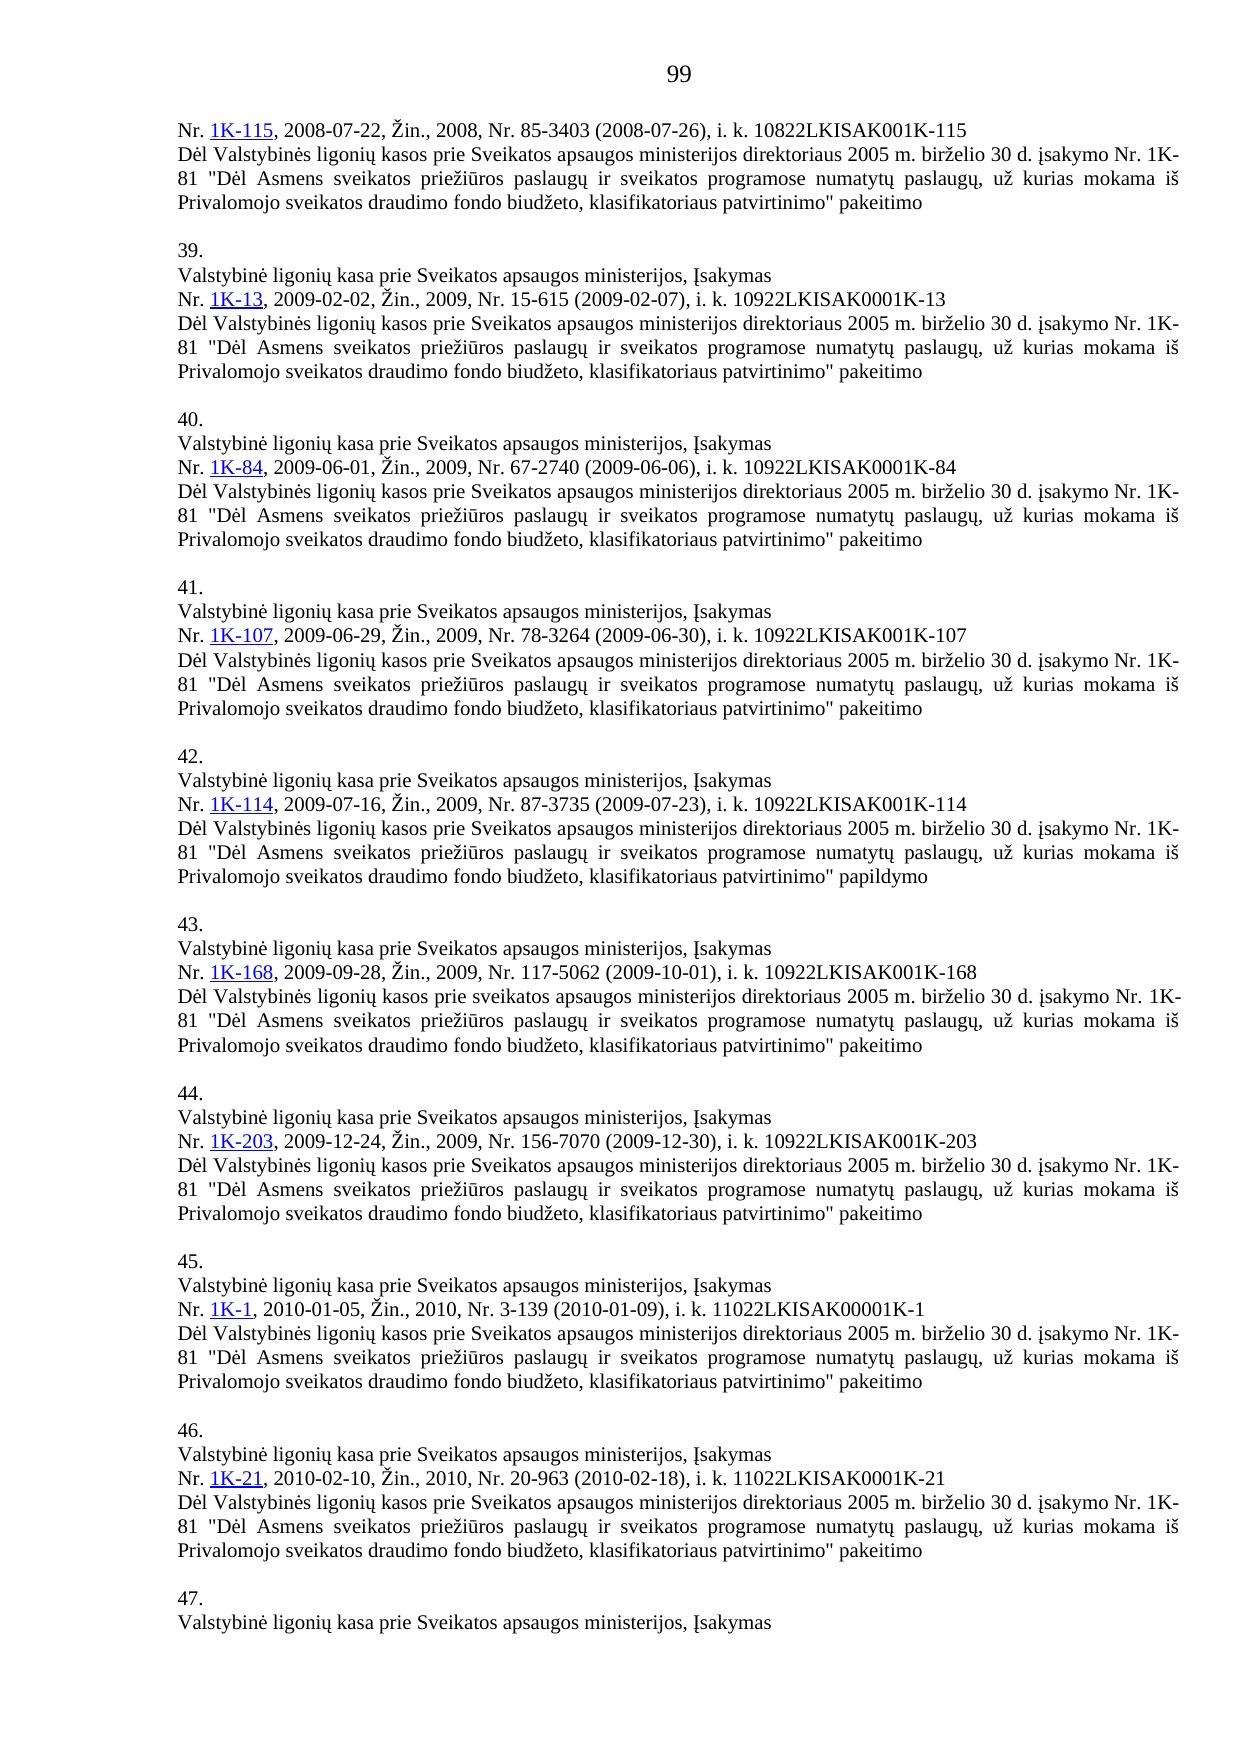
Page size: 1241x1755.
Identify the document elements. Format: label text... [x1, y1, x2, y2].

text Dėl Valstybinės ligonių kasos prie Sveikatos apsaugos ministerijos direktoriaus 2005 m. birželio 30 d. įsakymo Nr. 1K-81 "Dėl Asmens sveikatos priežiūros paslaugų ir sveikatos programose numatytų paslaugų, už kurias mokama iš Privalomojo sveikatos draudimo fondo biudžeto, klasifikatoriaus patvirtinimo" pakeitimo [177, 311, 1181, 383]
text Dėl Valstybinės ligonių kasos prie Sveikatos apsaugos ministerijos direktoriaus 2005 m. birželio 30 d. įsakymo Nr. 1K-81 "Dėl Asmens sveikatos priežiūros paslaugų ir sveikatos programose numatytų paslaugų, už kurias mokama iš Privalomojo sveikatos draudimo fondo biudžeto, klasifikatoriaus patvirtinimo" pakeitimo [177, 142, 1181, 214]
text Dėl Valstybinės ligonių kasos prie Sveikatos apsaugos ministerijos direktoriaus 2005 m. birželio 30 d. įsakymo Nr. 1K-81 "Dėl Asmens sveikatos priežiūros paslaugų ir sveikatos programose numatytų paslaugų, už kurias mokama iš Privalomojo sveikatos draudimo fondo biudžeto, klasifikatoriaus patvirtinimo" pakeitimo [177, 1321, 1181, 1393]
text Valstybinė ligonių kasa prie Sveikatos apsaugos ministerijos, Įsakymas [177, 768, 1181, 792]
text Valstybinė ligonių kasa prie Sveikatos apsaugos ministerijos, Įsakymas [177, 599, 1181, 623]
text Nr. 1K-115, 2008-07-22, Žin., 2008, Nr. 85-3403 (2008-07-26), i. k. 10822LKISAK001K-115 [177, 118, 1181, 142]
text Valstybinė ligonių kasa prie Sveikatos apsaugos ministerijos, Įsakymas [177, 1610, 1181, 1634]
text Valstybinė ligonių kasa prie Sveikatos apsaugos ministerijos, Įsakymas [177, 431, 1181, 455]
text 40. [177, 407, 1181, 431]
text Valstybinė ligonių kasa prie Sveikatos apsaugos ministerijos, Įsakymas [177, 1273, 1181, 1297]
text Nr. 1K-13, 2009-02-02, Žin., 2009, Nr. 15-615 (2009-02-07), i. k. 10922LKISAK0001K-13 [177, 287, 1181, 311]
text Valstybinė ligonių kasa prie Sveikatos apsaugos ministerijos, Įsakymas [177, 262, 1181, 287]
text 41. [177, 575, 1181, 599]
text Nr. 1K-203, 2009-12-24, Žin., 2009, Nr. 156-7070 (2009-12-30), i. k. 10922LKISAK001K-203 [177, 1129, 1181, 1153]
text Nr. 1K-168, 2009-09-28, Žin., 2009, Nr. 117-5062 (2009-10-01), i. k. 10922LKISAK001K-168 [177, 960, 1181, 984]
text Nr. 1K-84, 2009-06-01, Žin., 2009, Nr. 67-2740 (2009-06-06), i. k. 10922LKISAK0001K-84 [177, 455, 1181, 479]
text Valstybinė ligonių kasa prie Sveikatos apsaugos ministerijos, Įsakymas [177, 1105, 1181, 1129]
text 43. [177, 912, 1181, 936]
text Dėl Valstybinės ligonių kasos prie Sveikatos apsaugos ministerijos direktoriaus 2005 m. birželio 30 d. įsakymo Nr. 1K-81 "Dėl Asmens sveikatos priežiūros paslaugų ir sveikatos programose numatytų paslaugų, už kurias mokama iš Privalomojo sveikatos draudimo fondo biudžeto, klasifikatoriaus patvirtinimo" pakeitimo [177, 647, 1181, 720]
text Nr. 1K-107, 2009-06-29, Žin., 2009, Nr. 78-3264 (2009-06-30), i. k. 10922LKISAK001K-107 [177, 623, 1181, 647]
text Dėl Valstybinės ligonių kasos prie Sveikatos apsaugos ministerijos direktoriaus 2005 m. birželio 30 d. įsakymo Nr. 1K-81 "Dėl Asmens sveikatos priežiūros paslaugų ir sveikatos programose numatytų paslaugų, už kurias mokama iš Privalomojo sveikatos draudimo fondo biudžeto, klasifikatoriaus patvirtinimo" pakeitimo [177, 1153, 1181, 1225]
text 44. [177, 1081, 1181, 1105]
text Nr. 1K-21, 2010-02-10, Žin., 2010, Nr. 20-963 (2010-02-18), i. k. 11022LKISAK0001K-21 [177, 1466, 1181, 1490]
text 46. [177, 1417, 1181, 1442]
text 39. [177, 238, 1181, 262]
text Dėl Valstybinės ligonių kasos prie Sveikatos apsaugos ministerijos direktoriaus 2005 m. birželio 30 d. įsakymo Nr. 1K-81 "Dėl Asmens sveikatos priežiūros paslaugų ir sveikatos programose numatytų paslaugų, už kurias mokama iš Privalomojo sveikatos draudimo fondo biudžeto, klasifikatoriaus patvirtinimo" pakeitimo [177, 479, 1181, 551]
text 45. [177, 1249, 1181, 1273]
text Dėl Valstybinės ligonių kasos prie Sveikatos apsaugos ministerijos direktoriaus 2005 m. birželio 30 d. įsakymo Nr. 1K-81 "Dėl Asmens sveikatos priežiūros paslaugų ir sveikatos programose numatytų paslaugų, už kurias mokama iš Privalomojo sveikatos draudimo fondo biudžeto, klasifikatoriaus patvirtinimo" pakeitimo [177, 1490, 1181, 1562]
text 47. [177, 1586, 1181, 1610]
text Nr. 1K-1, 2010-01-05, Žin., 2010, Nr. 3-139 (2010-01-09), i. k. 11022LKISAK00001K-1 [177, 1297, 1181, 1321]
text Dėl Valstybinės ligonių kasos prie Sveikatos apsaugos ministerijos direktoriaus 2005 m. birželio 30 d. įsakymo Nr. 1K-81 "Dėl Asmens sveikatos priežiūros paslaugų ir sveikatos programose numatytų paslaugų, už kurias mokama iš Privalomojo sveikatos draudimo fondo biudžeto, klasifikatoriaus patvirtinimo" papildymo [177, 816, 1181, 888]
text 42. [177, 744, 1181, 768]
text Valstybinė ligonių kasa prie Sveikatos apsaugos ministerijos, Įsakymas [177, 936, 1181, 960]
text Valstybinė ligonių kasa prie Sveikatos apsaugos ministerijos, Įsakymas [177, 1442, 1181, 1466]
text Nr. 1K-114, 2009-07-16, Žin., 2009, Nr. 87-3735 (2009-07-23), i. k. 10922LKISAK001K-114 [177, 792, 1181, 816]
text Dėl Valstybinės ligonių kasos prie sveikatos apsaugos ministerijos direktoriaus 2005 m. birželio 30 d. įsakymo Nr. 1K-81 "Dėl Asmens sveikatos priežiūros paslaugų ir sveikatos programose numatytų paslaugų, už kurias mokama iš Privalomojo sveikatos draudimo fondo biudžeto, klasifikatoriaus patvirtinimo" pakeitimo [177, 984, 1181, 1057]
